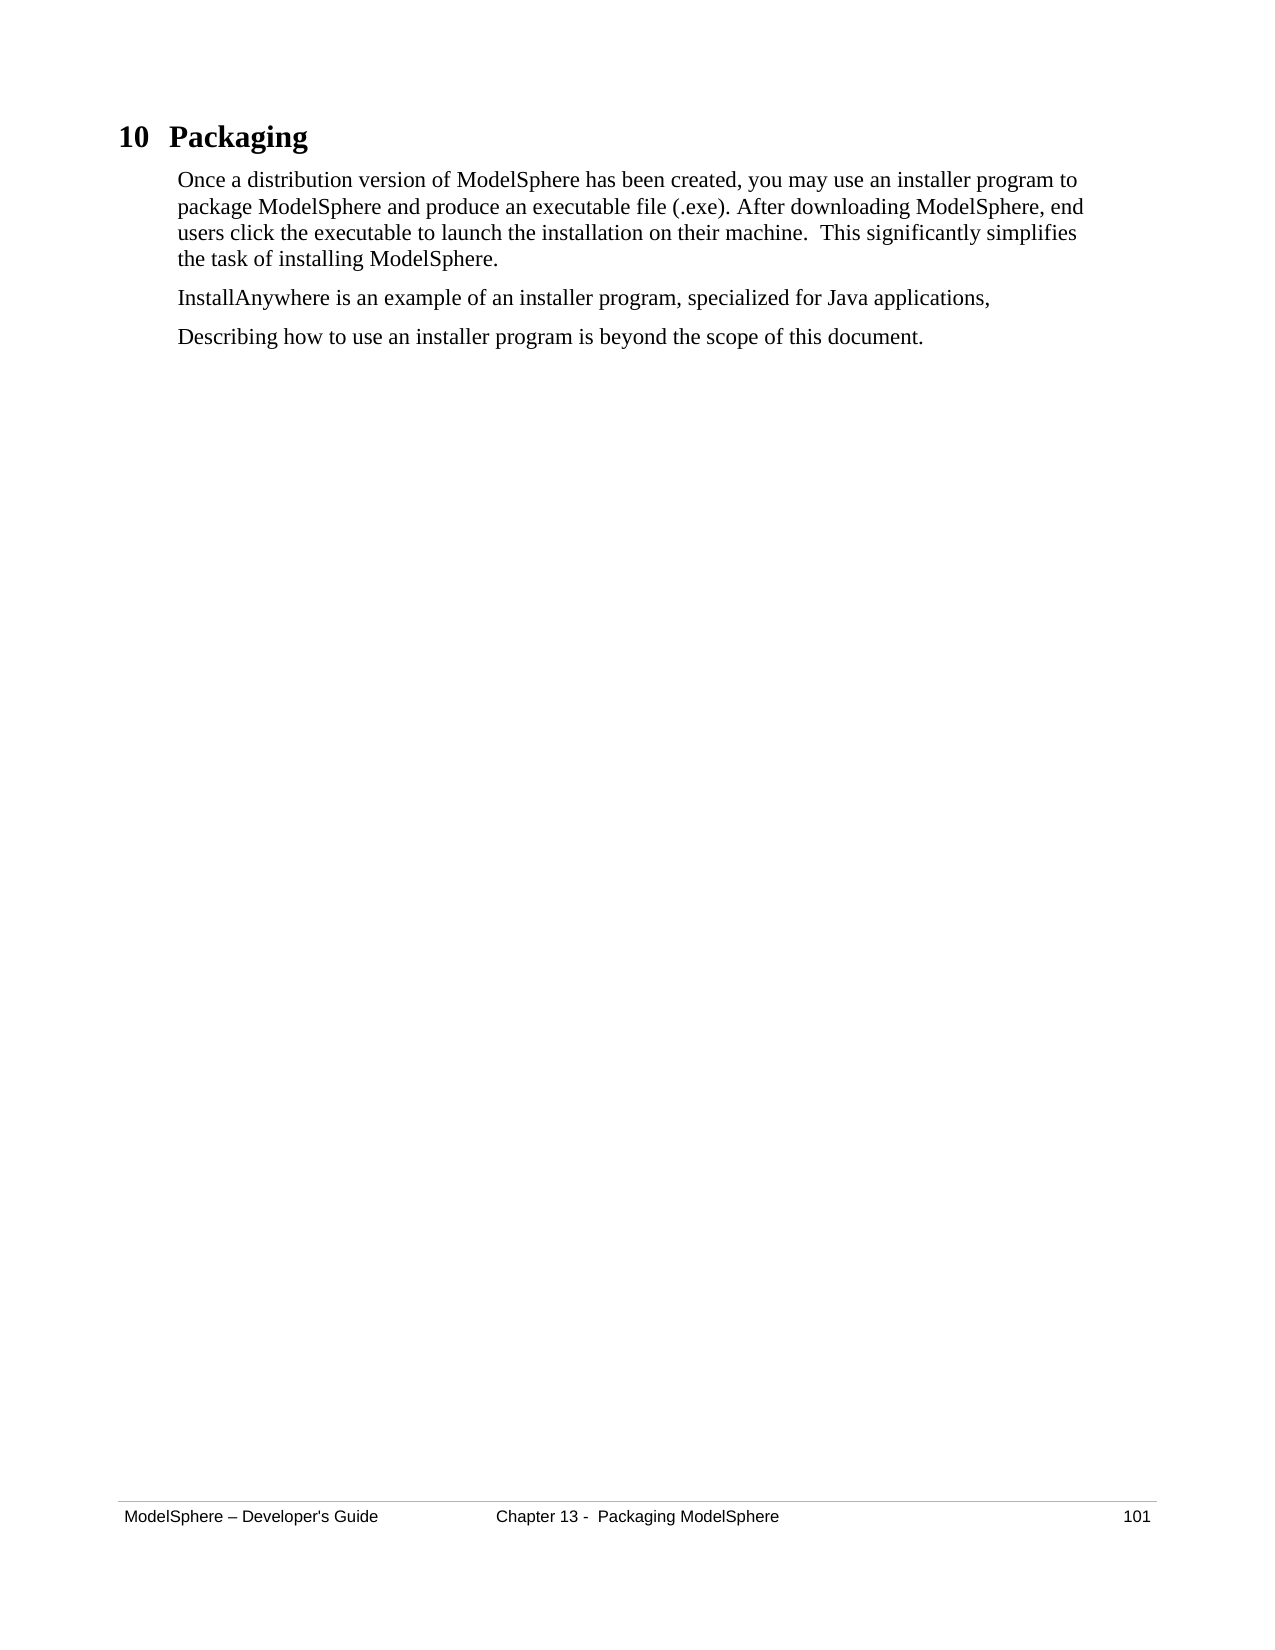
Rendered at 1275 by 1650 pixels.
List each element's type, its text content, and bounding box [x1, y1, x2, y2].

text Describing how to use an installer program is beyond the scope of this document. [177, 323, 1109, 349]
text Once a distribution version of ModelSphere has been created, you may use an installer program to package ModelSphere and produce an executable file (.exe). After downloading ModelSphere, end users click the executable to launch the installation on their machine. This significantly simplifies the task of installing ModelSphere. [177, 166, 1109, 272]
text InstallAnywhere is an example of an installer program, specialized for Java applications, [177, 284, 1109, 311]
subtitle Packaging [118, 118, 1157, 154]
